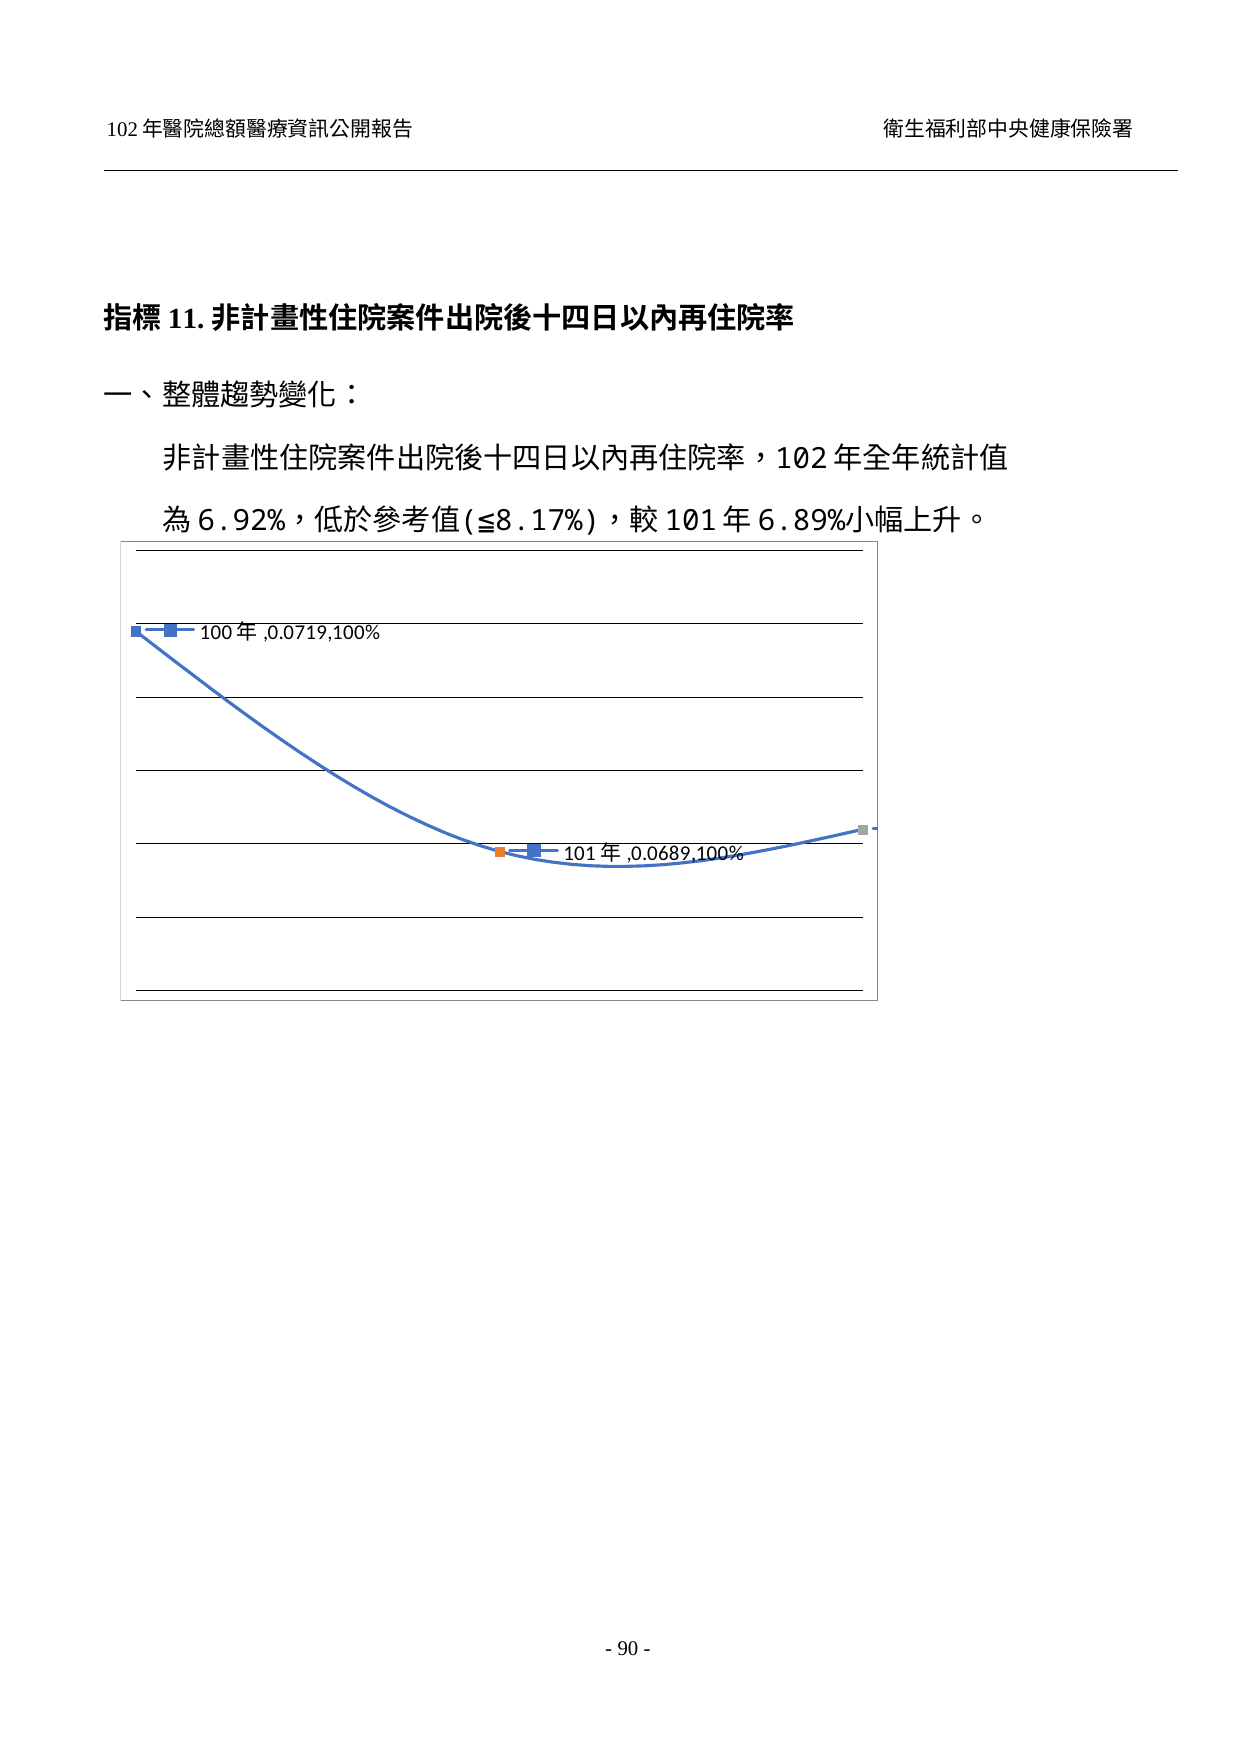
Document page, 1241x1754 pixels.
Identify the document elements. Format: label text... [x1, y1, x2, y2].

table_cell [104, 539, 1031, 1008]
table_header 指標11. 非計畫性住院案件出院後十四日以內再住院率 [104, 259, 1031, 351]
table_cell 一、整體趨勢變化： [104, 351, 1031, 414]
table_cell 非計畫性住院案件出院後十四日以內再住院率，102年全年統計值為6.92%，低於參考值(≦8.17%)，較101年6.89%小幅上升。 [104, 414, 1031, 539]
